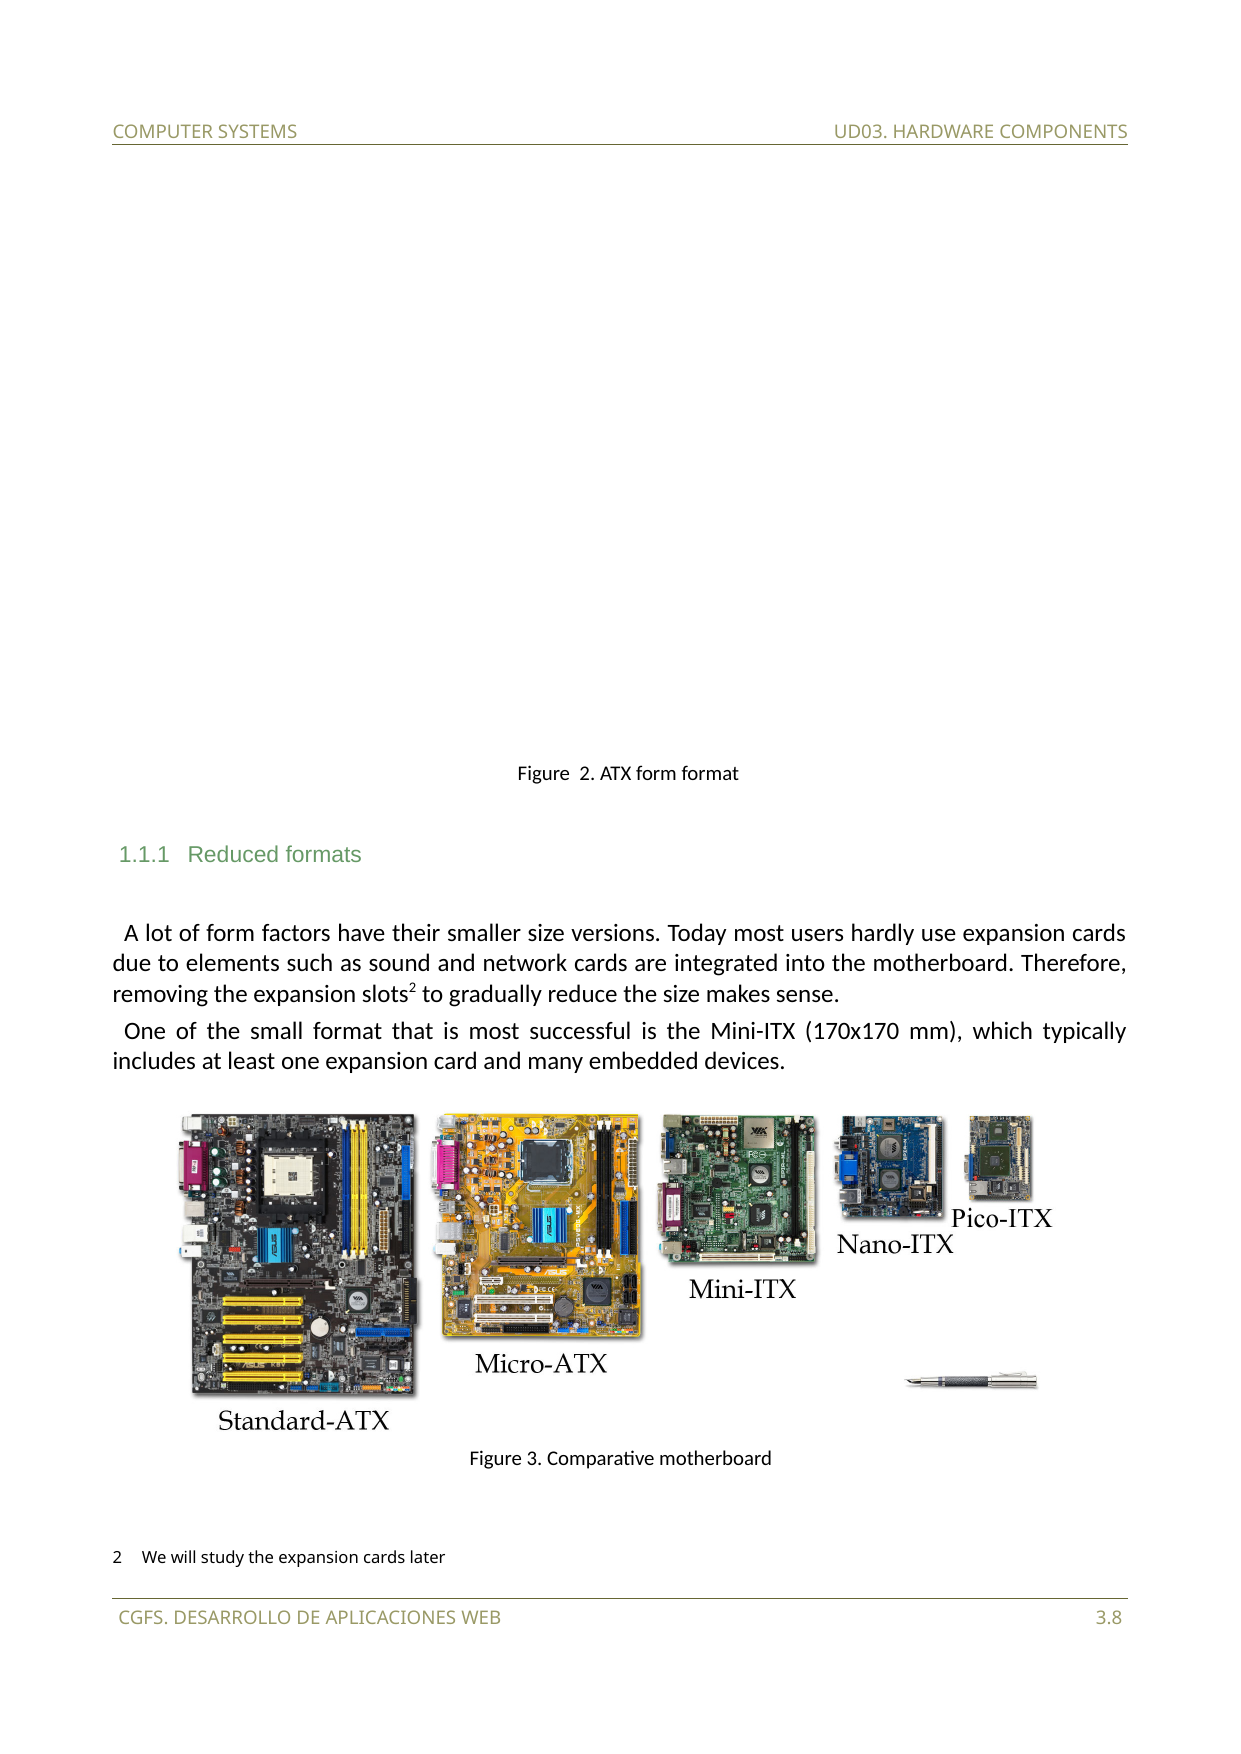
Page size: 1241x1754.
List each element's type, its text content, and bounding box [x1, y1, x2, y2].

text We will study the expansion cards later [112, 1546, 1128, 1569]
subtitle Reduced formats [112, 841, 1128, 867]
text Figure 3. Comparative motherboard [168, 1446, 1062, 1471]
picture [168, 1090, 1062, 1446]
text One of the small format that is most successful is the Mini-ITX (170x170 mm), which typically includes at least one expansion card and many embedded devices. [112, 1015, 1128, 1076]
text Figure 2. ATX form format [112, 760, 1128, 785]
text A lot of form factors have their smaller size versions. Today most users hardly use expansion cards due to elements such as sound and network cards are integrated into the motherboard. Therefore, removing the expansion slots to gradually reduce the size makes sense. [112, 917, 1128, 1008]
